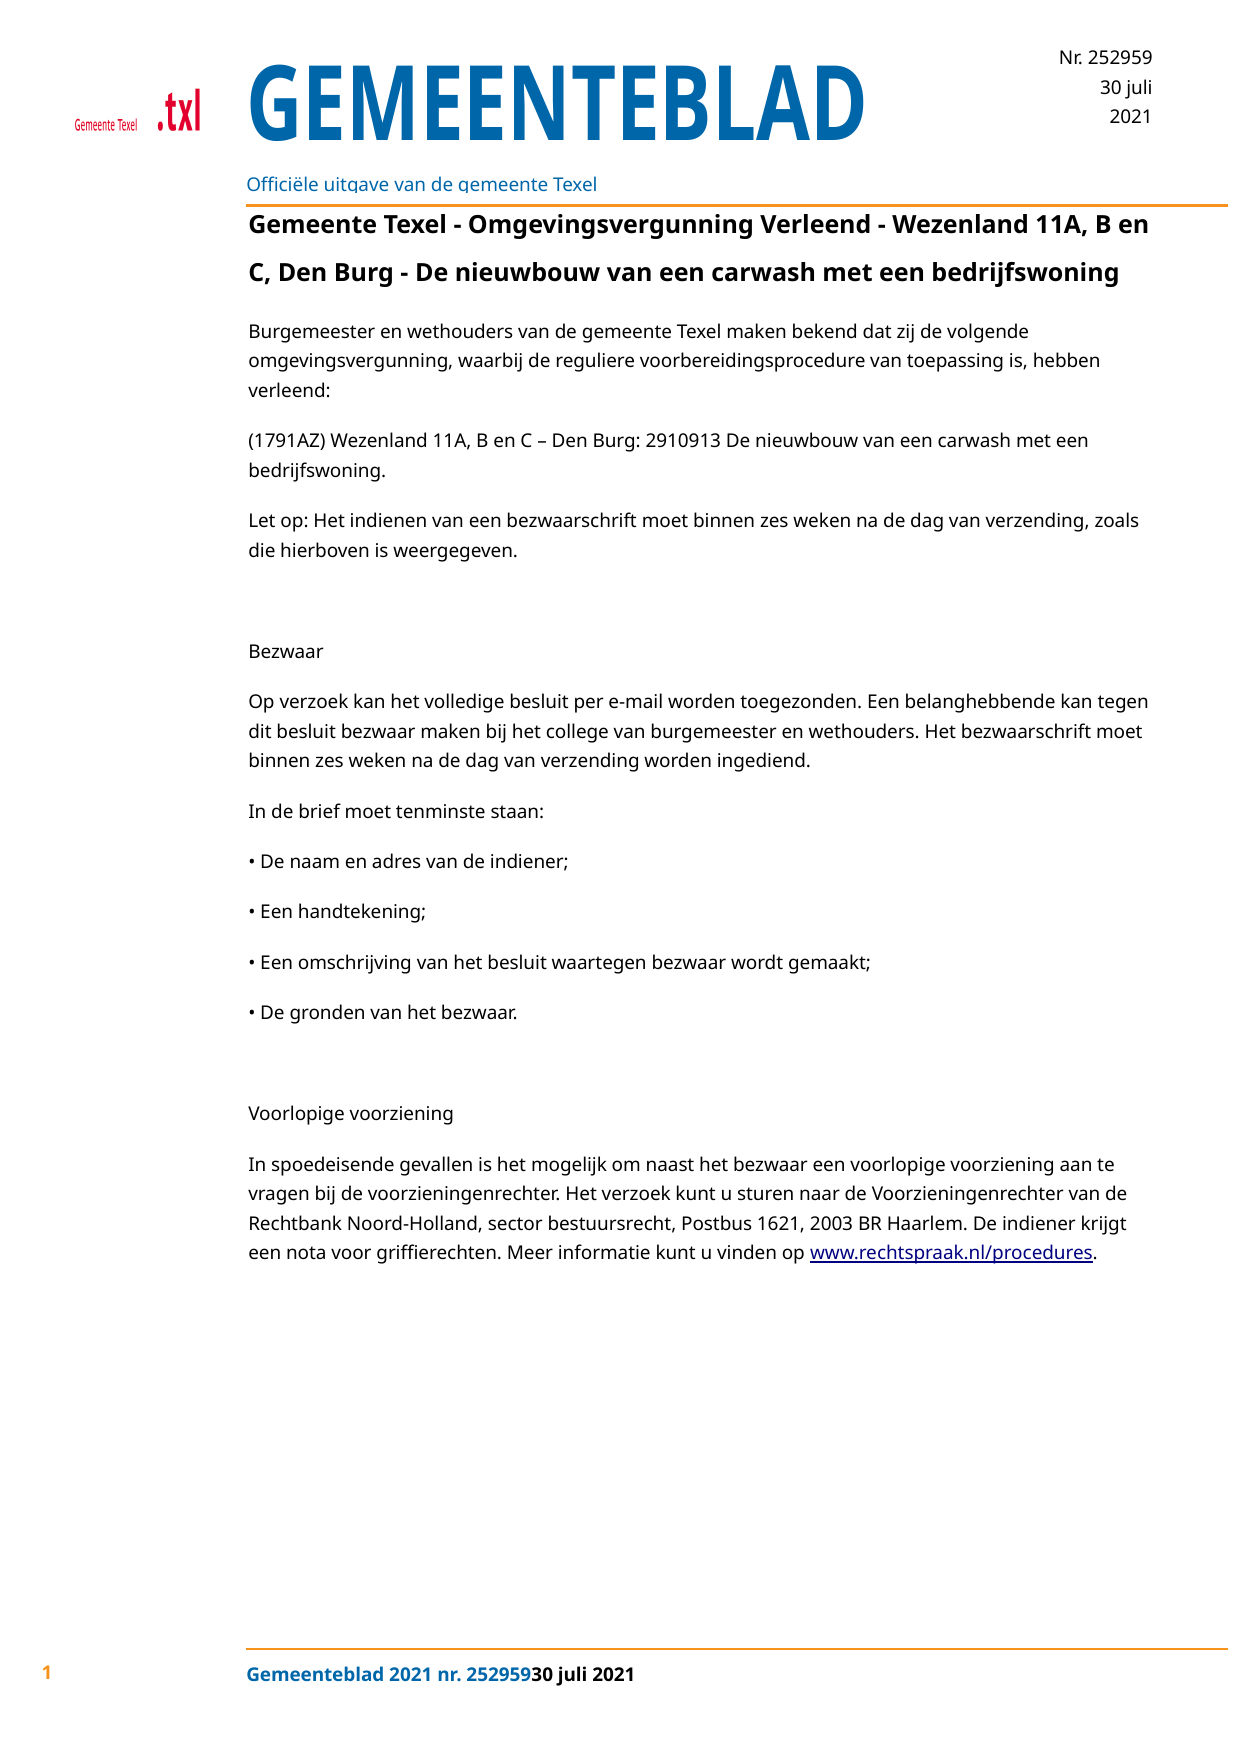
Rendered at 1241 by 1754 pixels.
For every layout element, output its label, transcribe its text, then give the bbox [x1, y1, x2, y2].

text Op verzoek kan het volledige besluit per e-mail worden toegezonden. Een belanghebbende kan tegen dit besluit bezwaar maken bij het college van burgemeester en wethouders. Het bezwaarschrift moet binnen zes weken na de dag van verzending worden ingediend. [248, 688, 1152, 773]
text • Een omschrijving van het besluit waartegen bezwaar wordt gemaakt; [248, 949, 1152, 975]
text Burgemeester en wethouders van de gemeente Texel maken bekend dat zij de volgende omgevingsvergunning, waarbij de reguliere voorbereidingsprocedure van toepassing is, hebben verleend: [248, 318, 1152, 403]
text In spoedeisende gevallen is het mogelijk om naast het bezwaar een voorlopige voorziening aan te vragen bij de voorzieningenrechter. Het verzoek kunt u sturen naar de Voorzieningenrechter van de Rechtbank Noord-Holland, sector bestuursrecht, Postbus 1621, 2003 BR Haarlem. De indiener krijgt een nota voor griffierechten. Meer informatie kunt u vinden op www.rechtspraak.nl/procedures. [248, 1151, 1152, 1265]
text In de brief moet tenminste staan: [248, 798, 1152, 824]
picture [41, 47, 231, 172]
text (1791AZ) Wezenland 11A, B en C – Den Burg: 2910913 De nieuwbouw van een carwash met een bedrijfswoning. [248, 427, 1152, 483]
text • Een handtekening; [248, 899, 1152, 924]
text Bezwaar [248, 638, 1152, 664]
text Gemeente Texel - Omgevingsvergunning Verleend - Wezenland 11A, B en C, Den Burg - De nieuwbouw van een carwash met een bedrijfswoning [248, 207, 1152, 288]
text • De naam en adres van de indiener; [248, 848, 1152, 874]
text • De gronden van het bezwaar. [248, 999, 1152, 1025]
text Voorlopige voorziening [248, 1100, 1152, 1126]
text Let op: Het indienen van een bezwaarschrift moet binnen zes weken na de dag van verzending, zoals die hierboven is weergegeven. [248, 507, 1152, 563]
